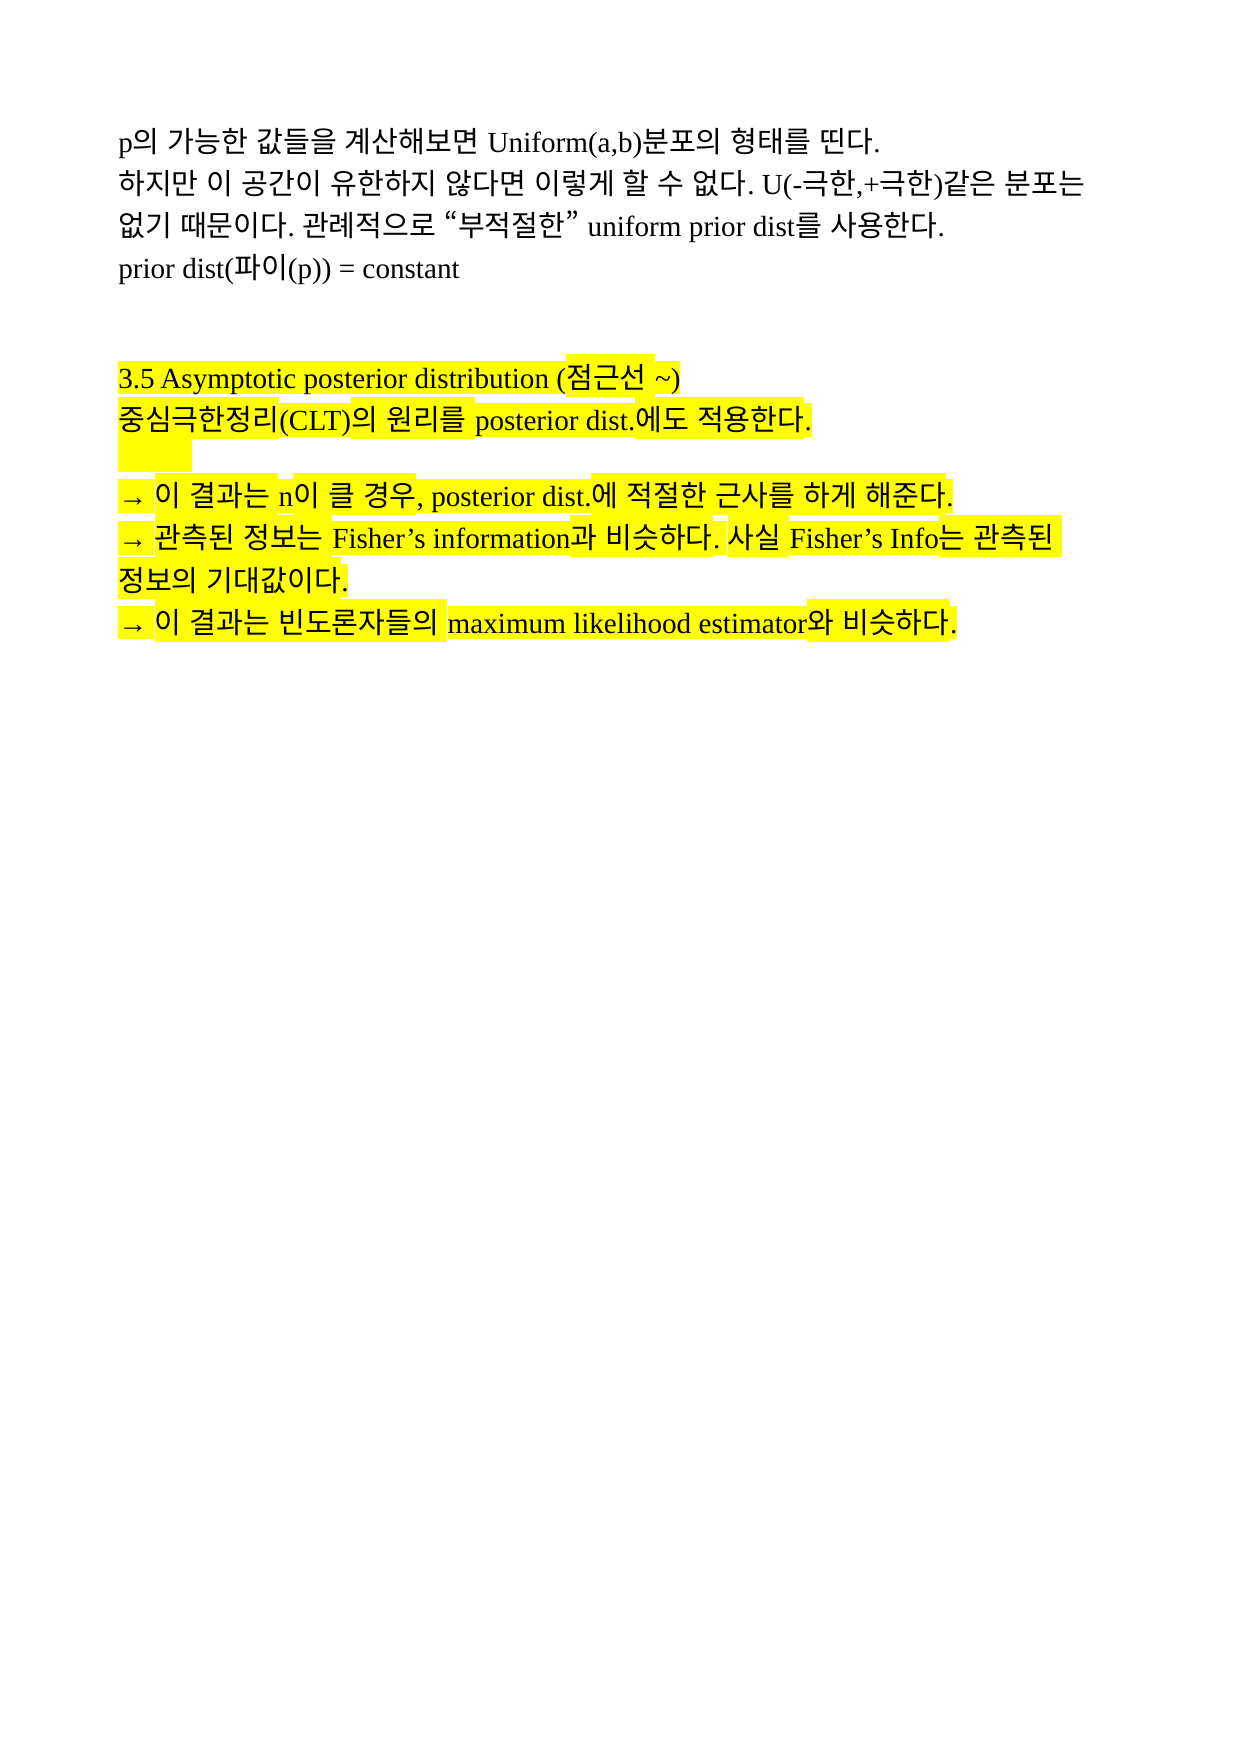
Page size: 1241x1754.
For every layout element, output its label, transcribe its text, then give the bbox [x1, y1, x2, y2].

text → 이 결과는 빈도론자들의 maximum likelihood estimator와 비슷하다. [118, 599, 1122, 642]
text 중심극한정리(CLT)의 원리를 posterior dist.에도 적용한다. [118, 397, 1122, 439]
text → 관측된 정보는 Fisher’s information과 비슷하다. 사실 Fisher’s Info는 관측된 정보의 기대값이다. [118, 515, 1122, 599]
text → 이 결과는 n이 클 경우, posterior dist.에 적절한 근사를 하게 해준다. [118, 472, 1122, 515]
text p의 가능한 값들을 계산해보면 Uniform(a,b)분포의 형태를 띤다. [118, 118, 1122, 160]
text 하지만 이 공간이 유한하지 않다면 이렇게 할 수 없다. U(-극한,+극한)같은 분포는 없기 때문이다. 관례적으로 “부적절한” uniform prior dist를 사용한다. [118, 160, 1122, 245]
text 3.5 Asymptotic posterior distribution (점근선 ~) [118, 354, 1122, 397]
text prior dist(파이(p)) = constant [118, 245, 1122, 287]
